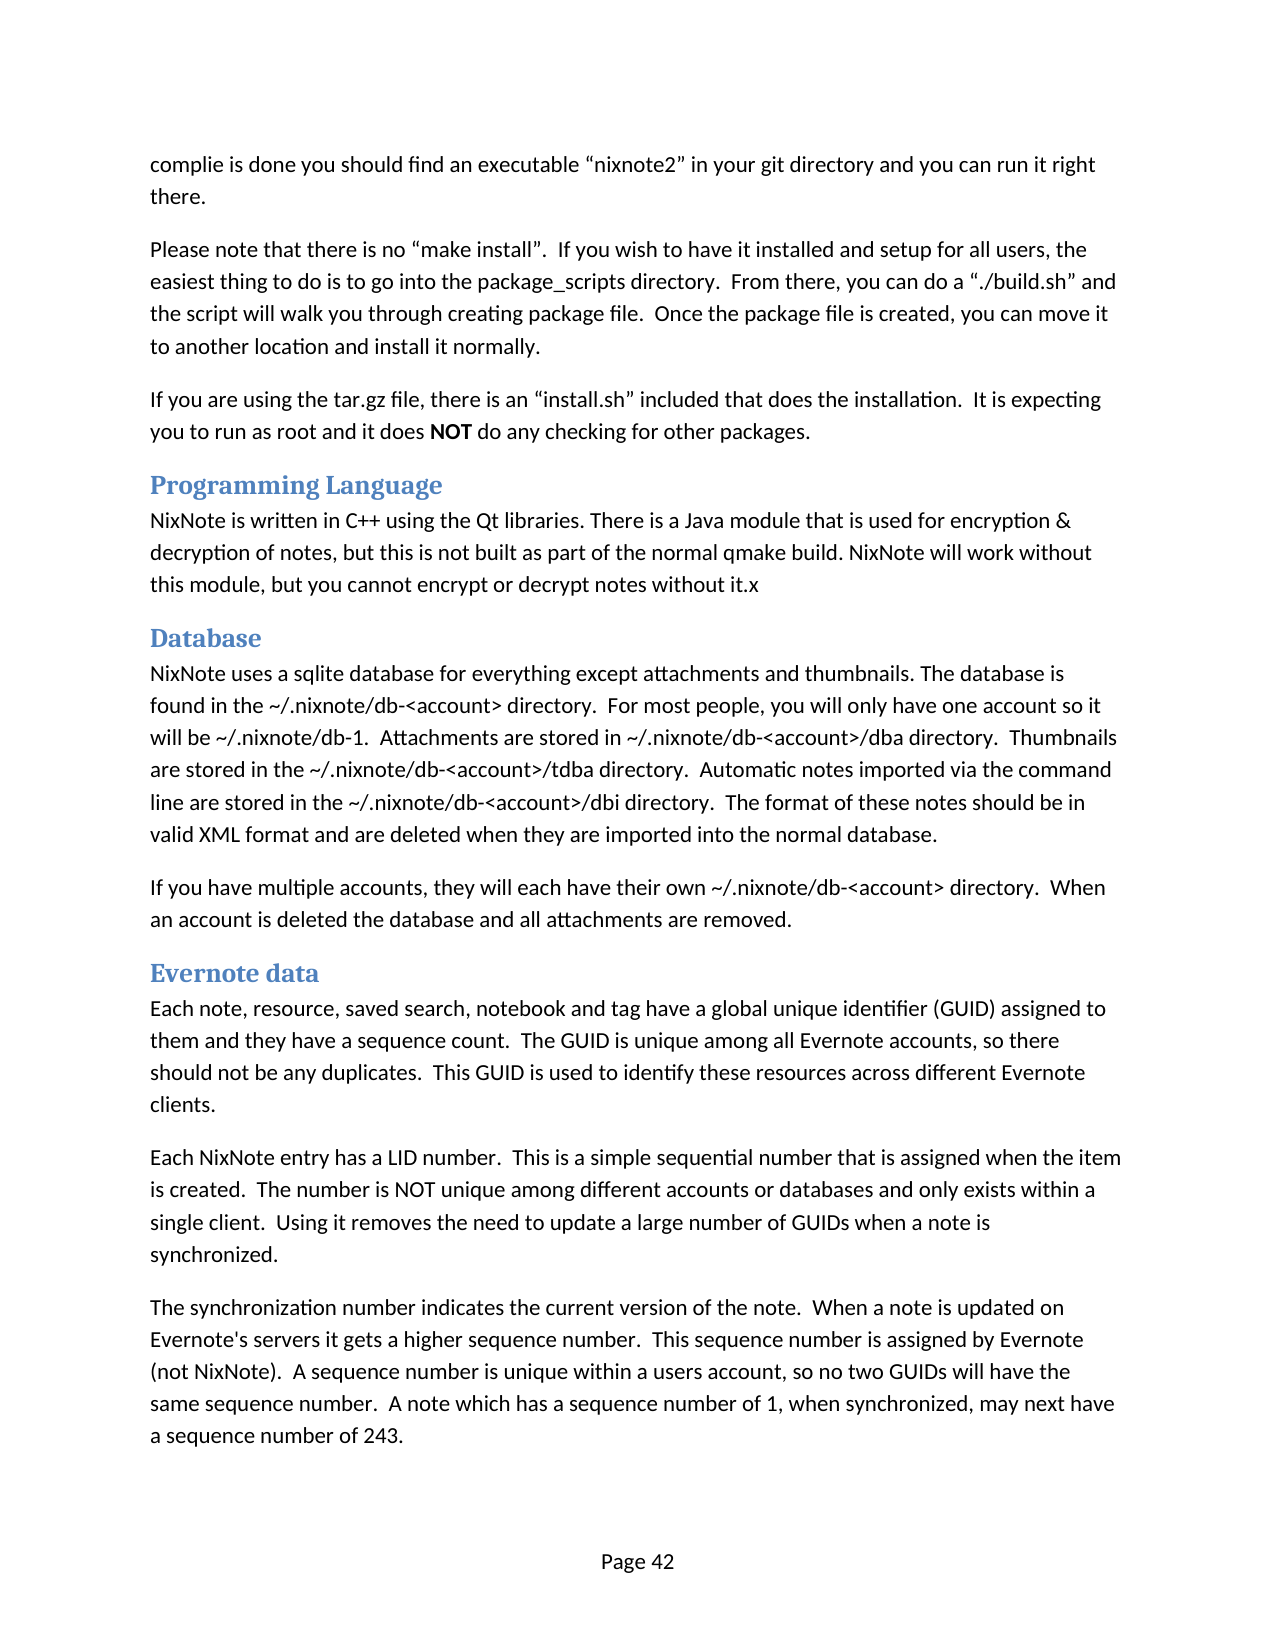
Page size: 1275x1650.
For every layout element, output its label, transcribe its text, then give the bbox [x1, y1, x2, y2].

subtitle Evernote data [150, 958, 1125, 989]
subtitle Database [150, 623, 1125, 654]
text Please note that there is no “make install”. If you wish to have it installed and setup for all users, the easiest thing to do is to go into the package_scripts directory. From there, you can do a “./build.sh” and the script will walk you through creating package file. Once the package file is created, you can move it to another location and install it normally. [150, 235, 1125, 360]
subtitle Programming Language [150, 470, 1125, 501]
text Each NixNote entry has a LID number. This is a simple sequential number that is assigned when the item is created. The number is NOT unique among different accounts or databases and only exists within a single client. Using it removes the need to update a large number of GUIDs when a note is synchronized. [150, 1143, 1125, 1268]
text NixNote is written in C++ using the Qt libraries. There is a Java module that is used for encryption & decryption of notes, but this is not built as part of the normal qmake build. NixNote will work without this module, but you cannot encrypt or decrypt notes without it.x [150, 506, 1125, 598]
text NixNote uses a sqlite database for everything except attachments and thumbnails. The database is found in the ~/.nixnote/db-<account> directory. For most people, you will only have one account so it will be ~/.nixnote/db-1. Attachments are stored in ~/.nixnote/db-<account>/dba directory. Thumbnails are stored in the ~/.nixnote/db-<account>/tdba directory. Automatic notes imported via the command line are stored in the ~/.nixnote/db-<account>/dbi directory. The format of these notes should be in valid XML format and are deleted when they are imported into the normal database. [150, 659, 1125, 848]
text Each note, resource, saved search, notebook and tag have a global unique identifier (GUID) assigned to them and they have a sequence count. The GUID is unique among all Evernote accounts, so there should not be any duplicates. This GUID is used to identify these resources across different Evernote clients. [150, 994, 1125, 1118]
text The synchronization number indicates the current version of the note. When a note is updated on Evernote's servers it gets a higher sequence number. This sequence number is assigned by Evernote (not NixNote). A sequence number is unique within a users account, so no two GUIDs will have the same sequence number. A note which has a sequence number of 1, when synchronized, may next have a sequence number of 243. [150, 1293, 1125, 1450]
text If you are using the tar.gz file, there is an “install.sh” included that does the installation. It is expecting you to run as root and it does NOT do any checking for other packages. [150, 385, 1125, 445]
text complie is done you should find an executable “nixnote2” in your git directory and you can run it right there. [150, 150, 1125, 210]
text If you have multiple accounts, they will each have their own ~/.nixnote/db-<account> directory. When an account is deleted the database and all attachments are removed. [150, 873, 1125, 933]
